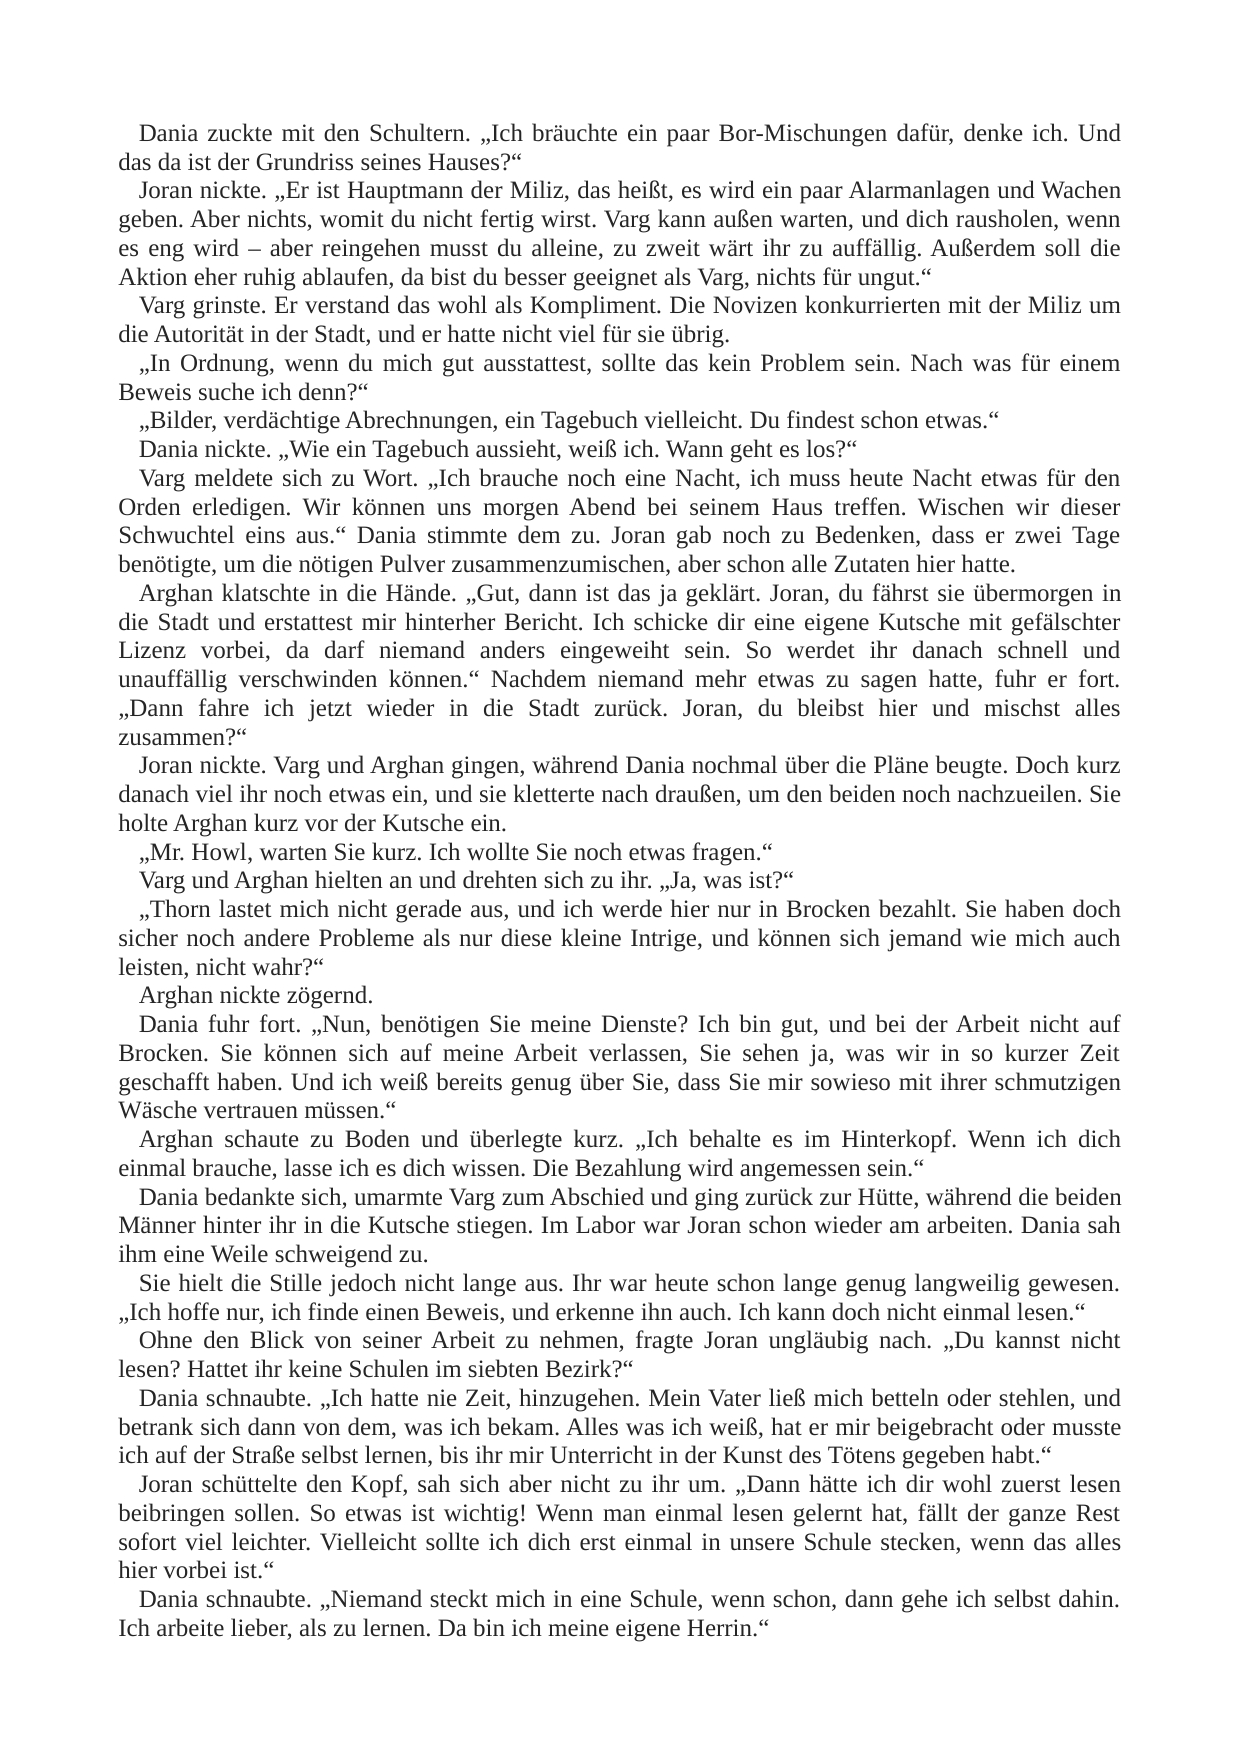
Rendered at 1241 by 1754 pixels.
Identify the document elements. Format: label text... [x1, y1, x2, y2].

text Arghan nickte zögernd. [118, 981, 1122, 1009]
text Ohne den Blick von seiner Arbeit zu nehmen, fragte Joran ungläubig nach. „Du kannst nicht lesen? Hattet ihr keine Schulen im siebten Bezirk?“ [118, 1326, 1122, 1383]
text „Bilder, verdächtige Abrechnungen, ein Tagebuch vielleicht. Du findest schon etwas.“ [118, 406, 1122, 434]
text Dania nickte. „Wie ein Tagebuch aussieht, weiß ich. Wann geht es los?“ [118, 434, 1122, 463]
text Arghan klatschte in die Hände. „Gut, dann ist das ja geklärt. Joran, du fährst sie übermorgen in die Stadt und erstattest mir hinterher Bericht. Ich schicke dir eine eigene Kutsche mit gefälschter Lizenz vorbei, da darf niemand anders eingeweiht sein. So werdet ihr danach schnell und unauffällig verschwinden können.“ Nachdem niemand mehr etwas zu sagen hatte, fuhr er fort. „Dann fahre ich jetzt wieder in die Stadt zurück. Joran, du bleibst hier und mischst alles zusammen?“ [118, 578, 1122, 751]
text Sie hielt die Stille jedoch nicht lange aus. Ihr war heute schon lange genug langweilig gewesen. „Ich hoffe nur, ich finde einen Beweis, und erkenne ihn auch. Ich kann doch nicht einmal lesen.“ [118, 1268, 1122, 1326]
text „Thorn lastet mich nicht gerade aus, und ich werde hier nur in Brocken bezahlt. Sie haben doch sicher noch andere Probleme als nur diese kleine Intrige, und können sich jemand wie mich auch leisten, nicht wahr?“ [118, 894, 1122, 981]
text „In Ordnung, wenn du mich gut ausstattest, sollte das kein Problem sein. Nach was für einem Beweis suche ich denn?“ [118, 348, 1122, 406]
text Dania fuhr fort. „Nun, benötigen Sie meine Dienste? Ich bin gut, und bei der Arbeit nicht auf Brocken. Sie können sich auf meine Arbeit verlassen, Sie sehen ja, was wir in so kurzer Zeit geschafft haben. Und ich weiß bereits genug über Sie, dass Sie mir sowieso mit ihrer schmutzigen Wäsche vertrauen müssen.“ [118, 1009, 1122, 1124]
text Dania schnaubte. „Niemand steckt mich in eine Schule, wenn schon, dann gehe ich selbst dahin. Ich arbeite lieber, als zu lernen. Da bin ich meine eigene Herrin.“ [118, 1584, 1122, 1642]
text Dania bedankte sich, umarmte Varg zum Abschied und ging zurück zur Hütte, während die beiden Männer hinter ihr in die Kutsche stiegen. Im Labor war Joran schon wieder am arbeiten. Dania sah ihm eine Weile schweigend zu. [118, 1182, 1122, 1268]
text Joran nickte. Varg und Arghan gingen, während Dania nochmal über die Pläne beugte. Doch kurz danach viel ihr noch etwas ein, und sie kletterte nach draußen, um den beiden noch nachzueilen. Sie holte Arghan kurz vor der Kutsche ein. [118, 751, 1122, 837]
text Varg meldete sich zu Wort. „Ich brauche noch eine Nacht, ich muss heute Nacht etwas für den Orden erledigen. Wir können uns morgen Abend bei seinem Haus treffen. Wischen wir dieser Schwuchtel eins aus.“ Dania stimmte dem zu. Joran gab noch zu Bedenken, dass er zwei Tage benötigte, um die nötigen Pulver zusammenzumischen, aber schon alle Zutaten hier hatte. [118, 463, 1122, 578]
text Joran nickte. „Er ist Hauptmann der Miliz, das heißt, es wird ein paar Alarmanlagen und Wachen geben. Aber nichts, womit du nicht fertig wirst. Varg kann außen warten, und dich rausholen, wenn es eng wird – aber reingehen musst du alleine, zu zweit wärt ihr zu auffällig. Außerdem soll die Aktion eher ruhig ablaufen, da bist du besser geeignet als Varg, nichts für ungut.“ [118, 176, 1122, 291]
text Varg und Arghan hielten an und drehten sich zu ihr. „Ja, was ist?“ [118, 866, 1122, 894]
text Varg grinste. Er verstand das wohl als Kompliment. Die Novizen konkurrierten mit der Miliz um die Autorität in der Stadt, und er hatte nicht viel für sie übrig. [118, 291, 1122, 348]
text Dania schnaubte. „Ich hatte nie Zeit, hinzugehen. Mein Vater ließ mich betteln oder stehlen, und betrank sich dann von dem, was ich bekam. Alles was ich weiß, hat er mir beigebracht oder musste ich auf der Straße selbst lernen, bis ihr mir Unterricht in der Kunst des Tötens gegeben habt.“ [118, 1383, 1122, 1469]
text Arghan schaute zu Boden und überlegte kurz. „Ich behalte es im Hinterkopf. Wenn ich dich einmal brauche, lasse ich es dich wissen. Die Bezahlung wird angemessen sein.“ [118, 1124, 1122, 1182]
text „Mr. Howl, warten Sie kurz. Ich wollte Sie noch etwas fragen.“ [118, 837, 1122, 866]
text Joran schüttelte den Kopf, sah sich aber nicht zu ihr um. „Dann hätte ich dir wohl zuerst lesen beibringen sollen. So etwas ist wichtig! Wenn man einmal lesen gelernt hat, fällt der ganze Rest sofort viel leichter. Vielleicht sollte ich dich erst einmal in unsere Schule stecken, wenn das alles hier vorbei ist.“ [118, 1469, 1122, 1584]
text Dania zuckte mit den Schultern. „Ich bräuchte ein paar Bor-Mischungen dafür, denke ich. Und das da ist der Grundriss seines Hauses?“ [118, 118, 1122, 176]
